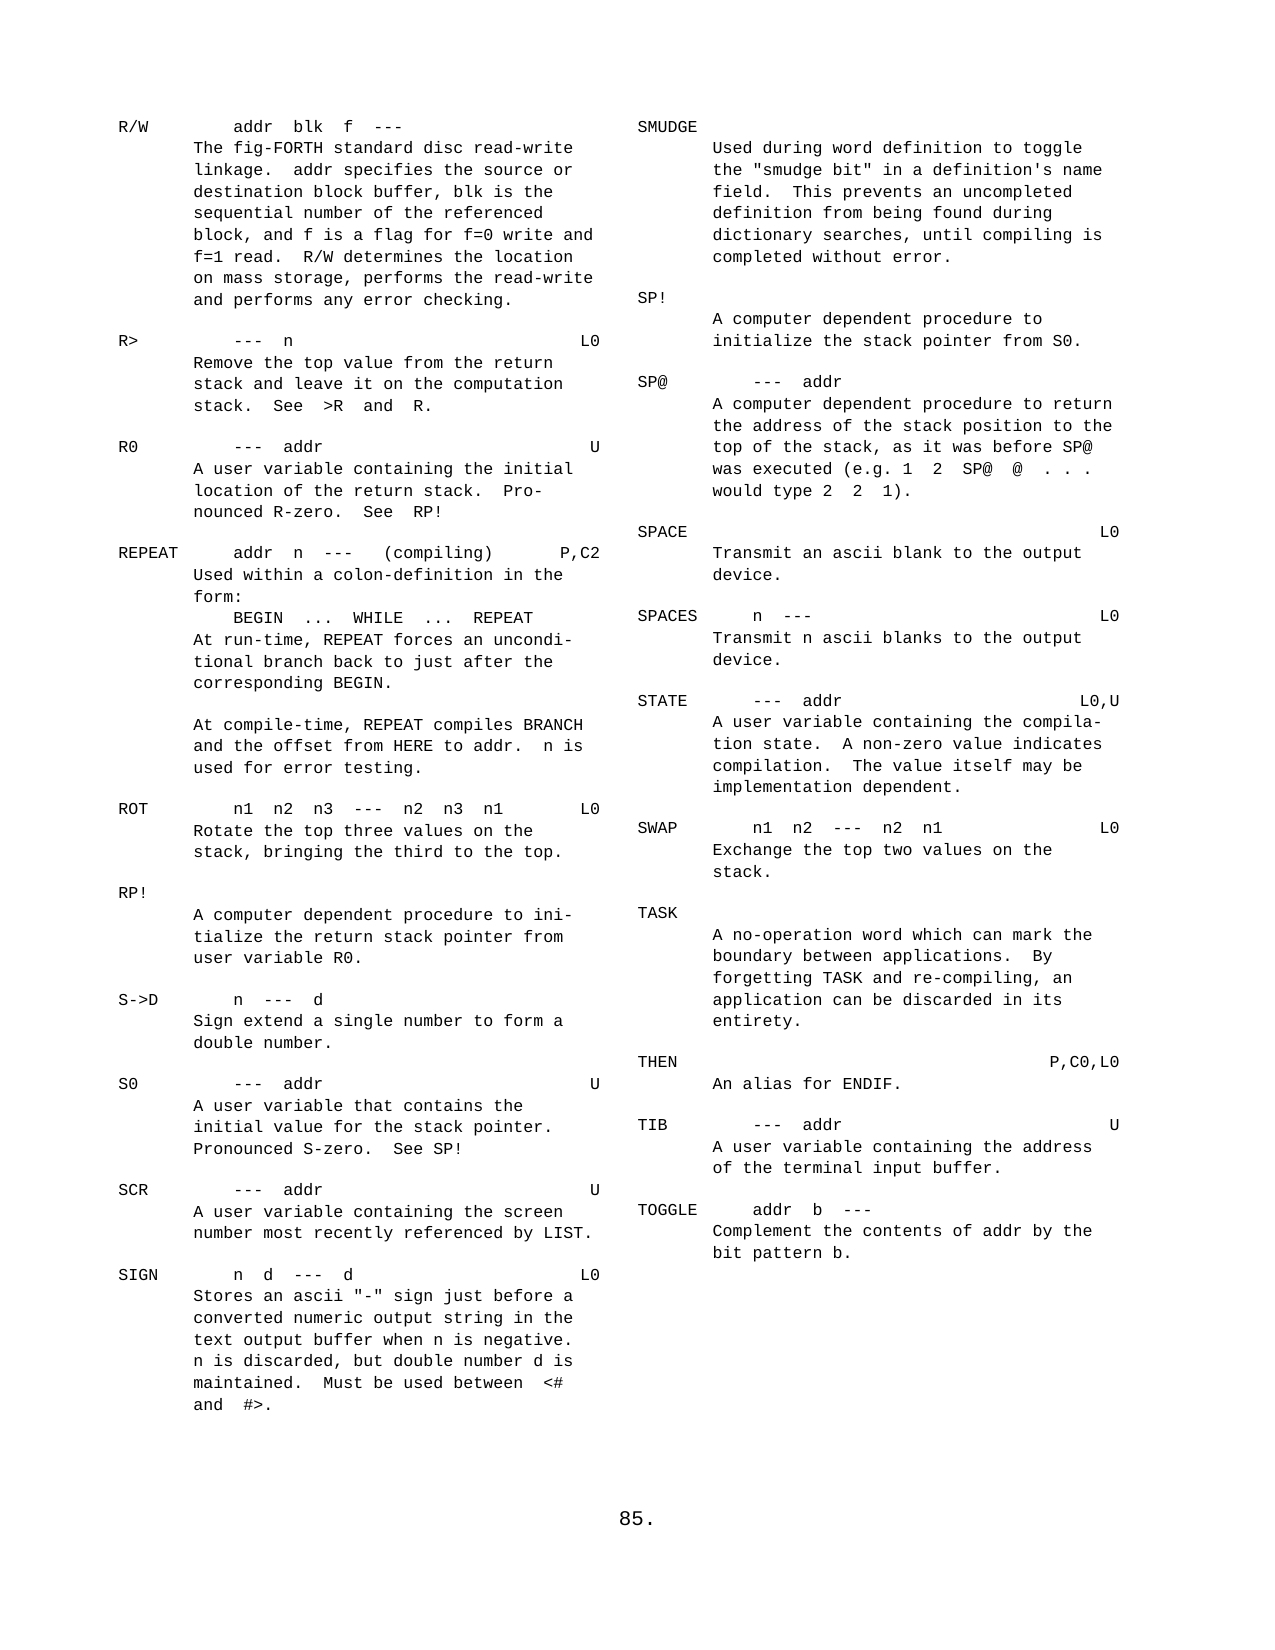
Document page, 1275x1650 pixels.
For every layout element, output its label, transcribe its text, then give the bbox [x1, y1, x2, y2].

text Used within a colon-definition in the form: [118, 567, 600, 607]
text An alias for ENDIF. [637, 1076, 1119, 1094]
text TIB --- addr U [637, 1117, 1119, 1136]
text At run-time, REPEAT forces an uncondi­tional branch back to just after the corresponding BEGIN. [118, 632, 600, 694]
text A no-operation word which can mark the boundary between applications. By forgetting TASK and re-compiling, an application can be discarded in its entirety. [637, 926, 1119, 1032]
text SIGN n d --- d L0 [118, 1266, 600, 1285]
text A user variable containing the screen number most recently referenced by LIST. [118, 1203, 600, 1244]
text At compile-time, REPEAT compiles BRANCH and the offset from HERE to addr. n is used for error testing. [118, 716, 600, 778]
text SWAP n1 n2 --- n2 n1 L0 [637, 820, 1119, 839]
text SPACE L0 [637, 523, 1119, 542]
text R/W addr blk f --- [118, 118, 600, 137]
text TASK [637, 904, 1119, 923]
text BEGIN ... WHILE ... REPEAT [118, 610, 600, 629]
text Complement the contents of addr by the bit pattern b. [637, 1223, 1119, 1263]
text The fig-FORTH standard disc read-write linkage. addr specifies the source or destination block buffer, blk is the sequential number of the referenced block, and f is a flag for f=0 write and f=1 read. R/W determines the location on mass storage, performs the read-write and performs any error checking. [118, 140, 600, 310]
text R> --- n L0 [118, 333, 600, 351]
text Rotate the top three values on the stack, bringing the third to the top. [118, 822, 600, 863]
text Stores an ascii "-" sign just before a converted numeric output string in the text output buffer when n is negative. n is discarded, but double number d is maintained. Must be used between <# and #>. [118, 1288, 600, 1415]
text THEN P,C0,L0 [637, 1054, 1119, 1073]
text Remove the top value from the return stack and leave it on the computation stack. See >R and R. [118, 354, 600, 416]
text R0 --- addr U [118, 439, 600, 458]
text Transmit n ascii blanks to the output device. [637, 629, 1119, 670]
text Transmit an ascii blank to the output device. [637, 545, 1119, 585]
text A user variable that contains the initial value for the stack pointer. Pronounced S-zero. See SP! [118, 1097, 600, 1159]
text A user variable containing the compila­tion state. A non-zero value indicates compilation. The value itself may be implementation dependent. [637, 714, 1119, 798]
text A user variable containing the address of the terminal input buffer. [637, 1138, 1119, 1179]
text S->D n --- d [118, 991, 600, 1010]
text SPACES n --- L0 [637, 608, 1119, 627]
text Sign extend a single number to form a double number. [118, 1013, 600, 1053]
text SCR --- addr U [118, 1182, 600, 1201]
text STATE --- addr L0,U [637, 692, 1119, 711]
text SP@ --- addr [637, 374, 1119, 393]
text Used during word definition to toggle the "smudge bit" in a definition's name field. This prevents an uncompleted definition from being found during dictionary searches, until compiling is completed without error. [637, 140, 1119, 267]
text SMUDGE [637, 118, 1119, 137]
text S0 --- addr U [118, 1076, 600, 1094]
text RP! [118, 885, 600, 904]
text TOGGLE addr b --- [637, 1201, 1119, 1220]
text A computer dependent procedure to initialize the stack pointer from S0. [637, 311, 1119, 351]
text REPEAT addr n --- (compiling) P,C2 [118, 545, 600, 564]
text Exchange the top two values on the stack. [637, 842, 1119, 882]
text ROT n1 n2 n3 --- n2 n3 n1 L0 [118, 801, 600, 819]
text SP! [637, 289, 1119, 308]
text A computer dependent procedure to ini­tialize the return stack pointer from user variable R0. [118, 907, 600, 969]
text A computer dependent procedure to return the address of the stack position to the top of the stack, as it was before SP@ was executed (e.g. 1 2 SP@ @ . . . would type 2 2 1). [637, 395, 1119, 501]
text A user variable containing the initial location of the return stack. Pro­nounced R-zero. See RP! [118, 460, 600, 523]
